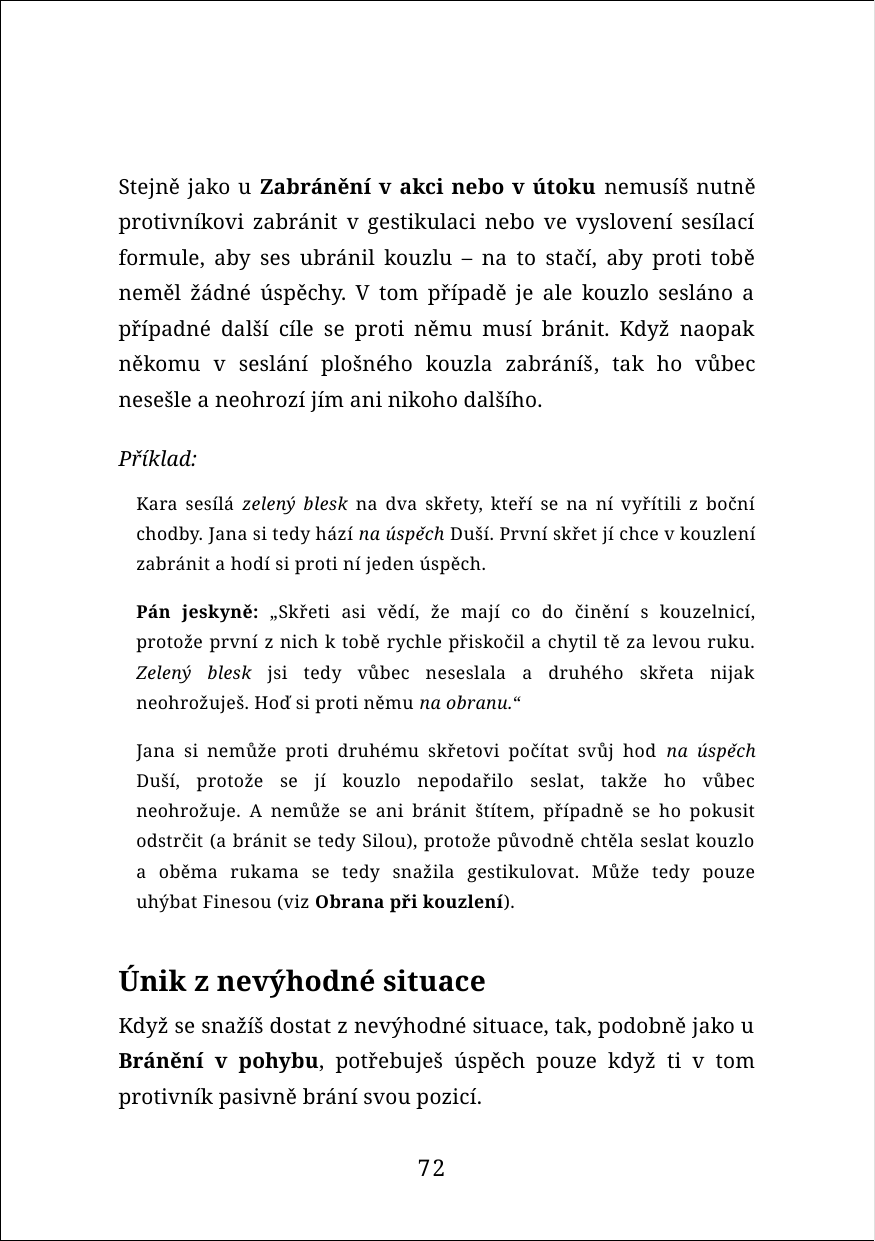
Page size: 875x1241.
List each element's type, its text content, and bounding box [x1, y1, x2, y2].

text Kara sesílá zelený blesk na dva skřety, kteří se na ní vyřítili z boční chodby. Jana si tedy hází na úspěch Duší. První skřet jí chce v kouzlení zabránit a hodí si proti ní jeden úspěch. [136, 491, 756, 576]
text Stejně jako u Zabránění v akci nebo v útoku nemusíš nutně protivníkovi zabránit v gestikulaci nebo ve vyslovení sesílací formule, aby ses ubránil kouzlu – na to stačí, aby proti tobě neměl žádné úspěchy. V tom případě je ale kouzlo sesláno a případné další cíle se proti němu musí bránit. Když naopak někomu v seslání plošného kouzla zabráníš, tak ho vůbec nesešle a neohrozí jím ani nikoho dalšího. [118, 172, 756, 413]
subtitle Únik z nevýhodné situace [118, 961, 756, 999]
text Když se snažíš dostat z nevýhodné situace, tak, podobně jako u Bránění v pohybu, potřebuješ úspěch pouze když ti v tom protivník pasivně brání svou pozicí. [118, 1011, 756, 1110]
text Jana si nemůže proti druhému skřetovi počítat svůj hod na úspěch Duší, protože se jí kouzlo nepodařilo seslat, takže ho vůbec neohrožuje. A nemůže se ani bránit štítem, případně se ho pokusit odstrčit (a bránit se tedy Silou), protože původně chtěla seslat kouzlo a oběma rukama se tedy snažila gestikulovat. Může tedy pouze uhýbat Finesou (viz Obrana při kouzlení). [136, 738, 756, 913]
text Příklad: [118, 444, 756, 472]
text Pán jeskyně: „Skřeti asi vědí, že mají co do činění s kouzelnicí, protože první z nich k tobě rychle přiskočil a chytil tě za levou ruku. Zelený blesk jsi tedy vůbec neseslala a druhého skřeta nijak neohrožuješ. Hoď si proti němu na obranu.“ [136, 600, 756, 714]
